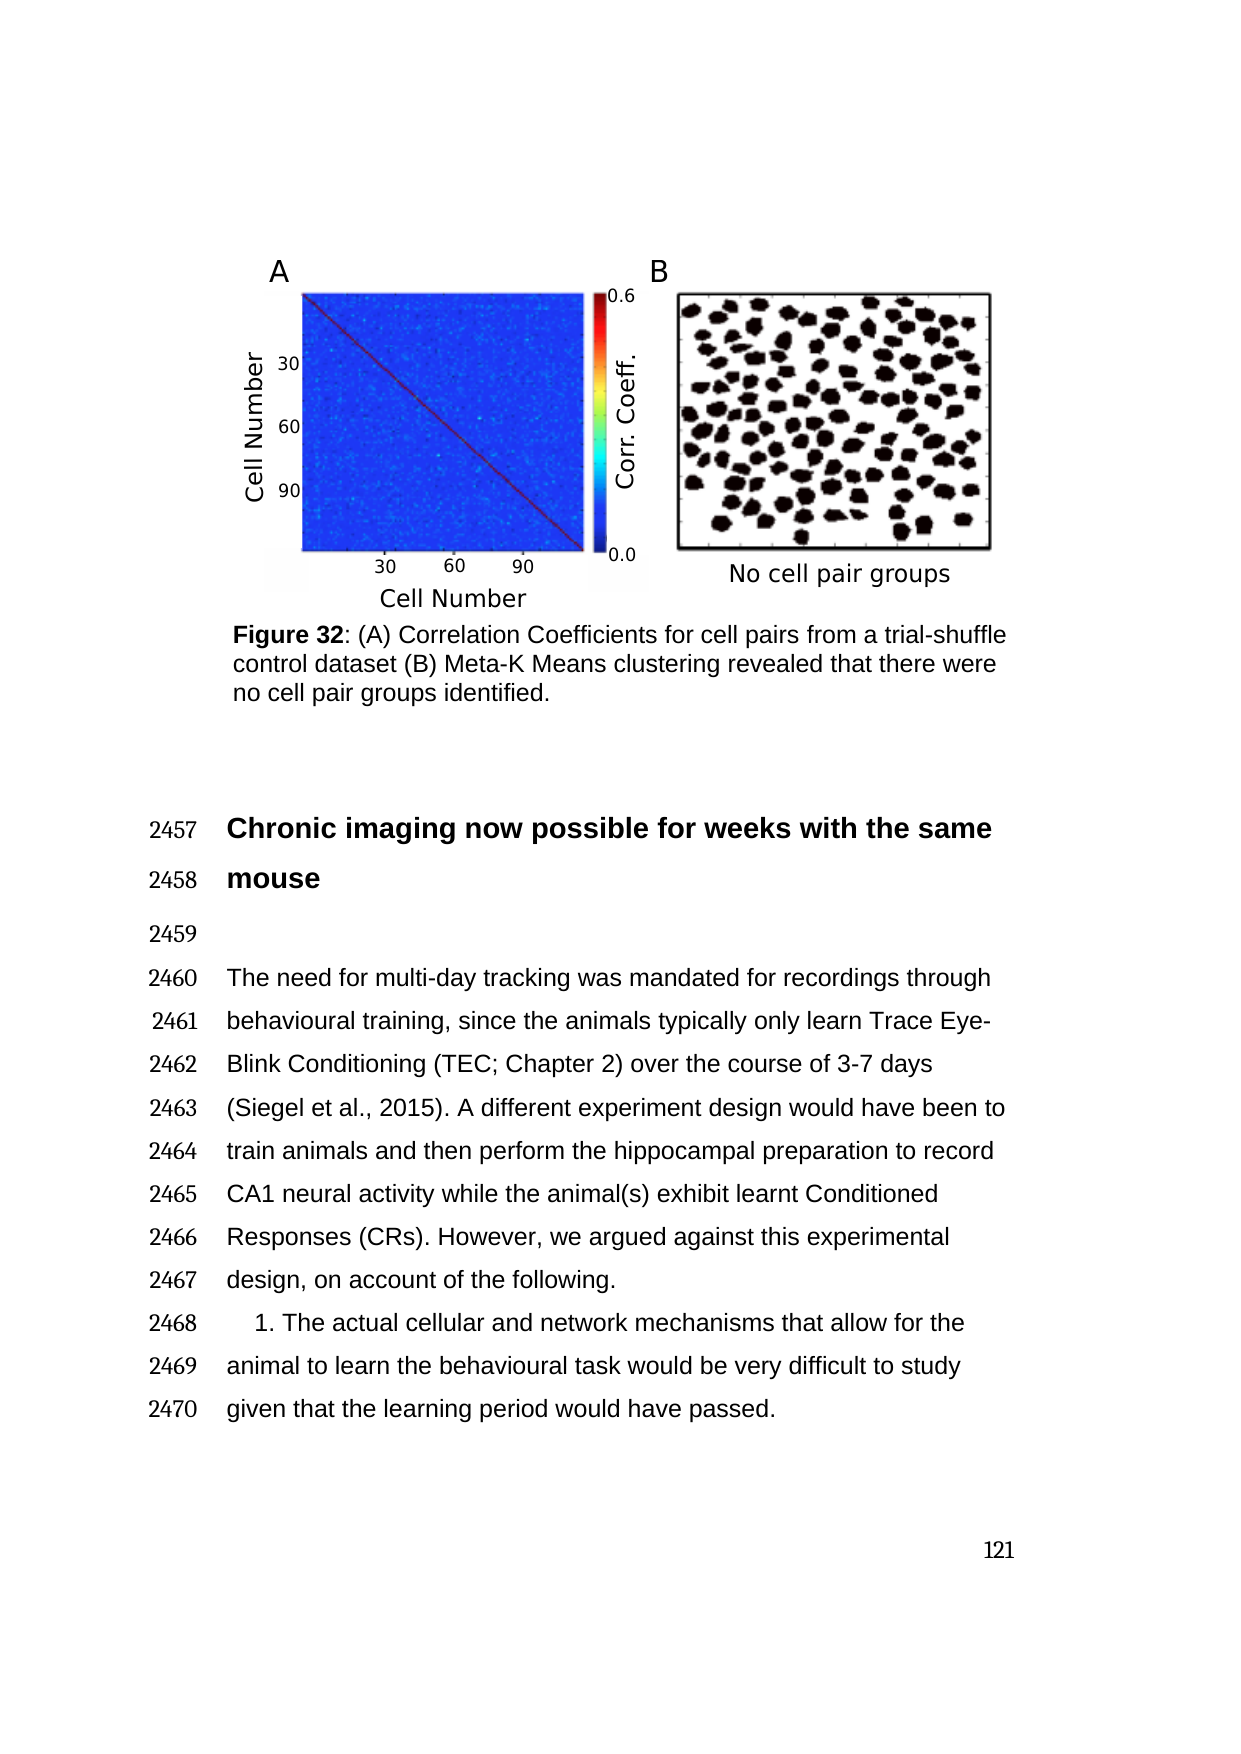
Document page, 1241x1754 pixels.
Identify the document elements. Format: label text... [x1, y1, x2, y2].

text Figure 32: (A) Correlation Coefficients for cell pairs from a trial-shuffle control dataset (B) Meta-K Means clustering revealed that there were no cell pair groups identified. [233, 260, 1007, 706]
text 1. The actual cellular and network mechanisms that allow for the animal to learn the behavioural task would be very difficult to study given that the learning period would have passed. [226, 1308, 1014, 1423]
subtitle Chronic imaging now possible for weeks with the same mouse [226, 811, 1014, 895]
text The need for multi-day tracking was mandated for recordings through behavioural training, since the animals typically only learn Trace Eye-Blink Conditioning (TEC; Chapter 2) over the course of 3-7 days (Siegel et al., 2015)⁠. A different experiment design would have been to train animals and then perform the hippocampal preparation to record CA1 neural activity while the animal(s) exhibit learnt Conditioned Responses (CRs). However, we argued against this experimental design, on account of the following. [226, 963, 1014, 1294]
